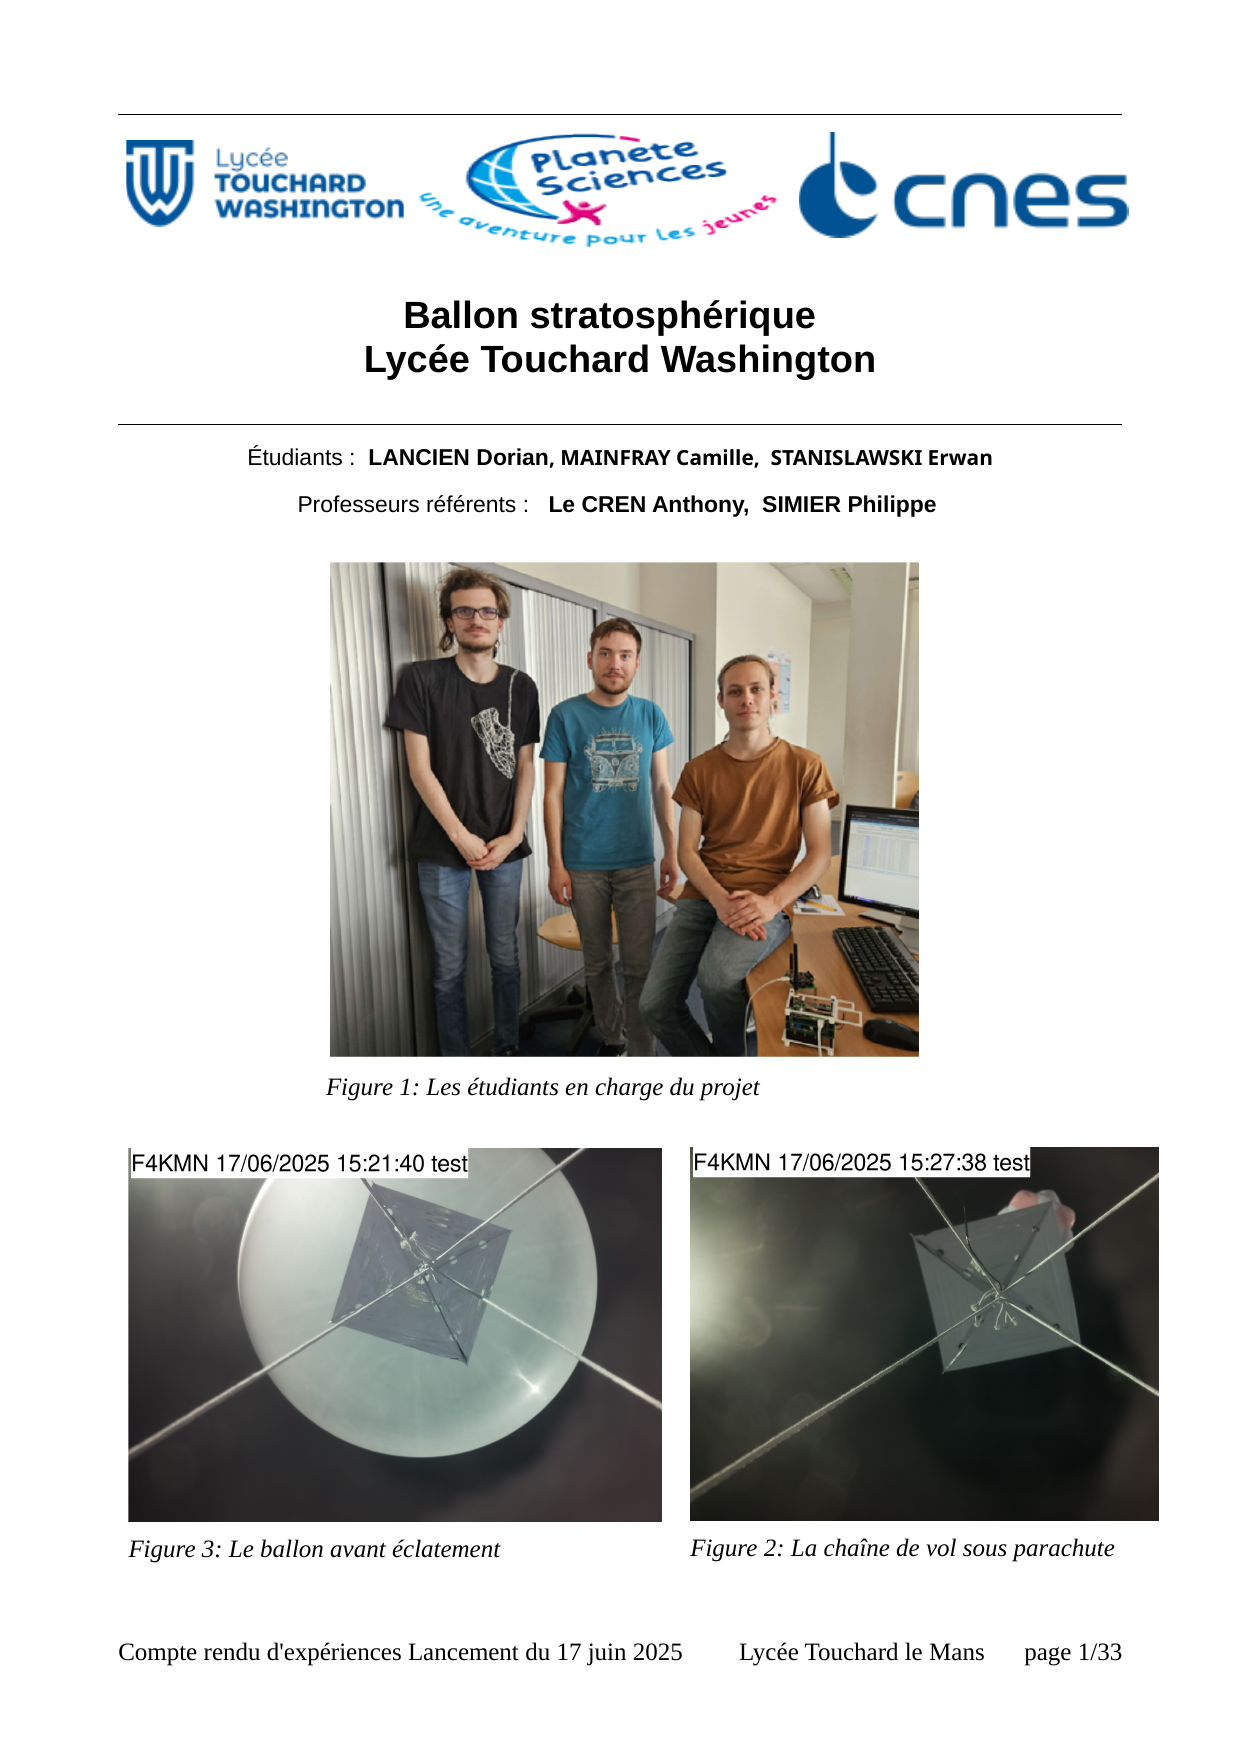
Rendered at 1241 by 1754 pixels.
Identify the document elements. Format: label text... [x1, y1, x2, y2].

subtitle Ballon stratosphérique Lycée Touchard Washington [118, 290, 1122, 380]
text Figure 1: Les étudiants en charge du projet [326, 1060, 926, 1100]
text Figure 3: Le ballon avant éclatement [128, 1522, 662, 1563]
text Figure 2: La chaîne de vol sous parachute [690, 1147, 1159, 1562]
picture [126, 140, 404, 227]
picture [799, 132, 1129, 238]
picture [128, 1148, 662, 1522]
picture [417, 132, 782, 249]
text Étudiants : LANCIEN Dorian, MAINFRAY Camille, STANISLAWSKI Erwan [118, 443, 1122, 472]
picture [325, 557, 927, 1060]
text Professeurs référents : Le CREN Anthony, SIMIER Philippe [118, 491, 1122, 1127]
